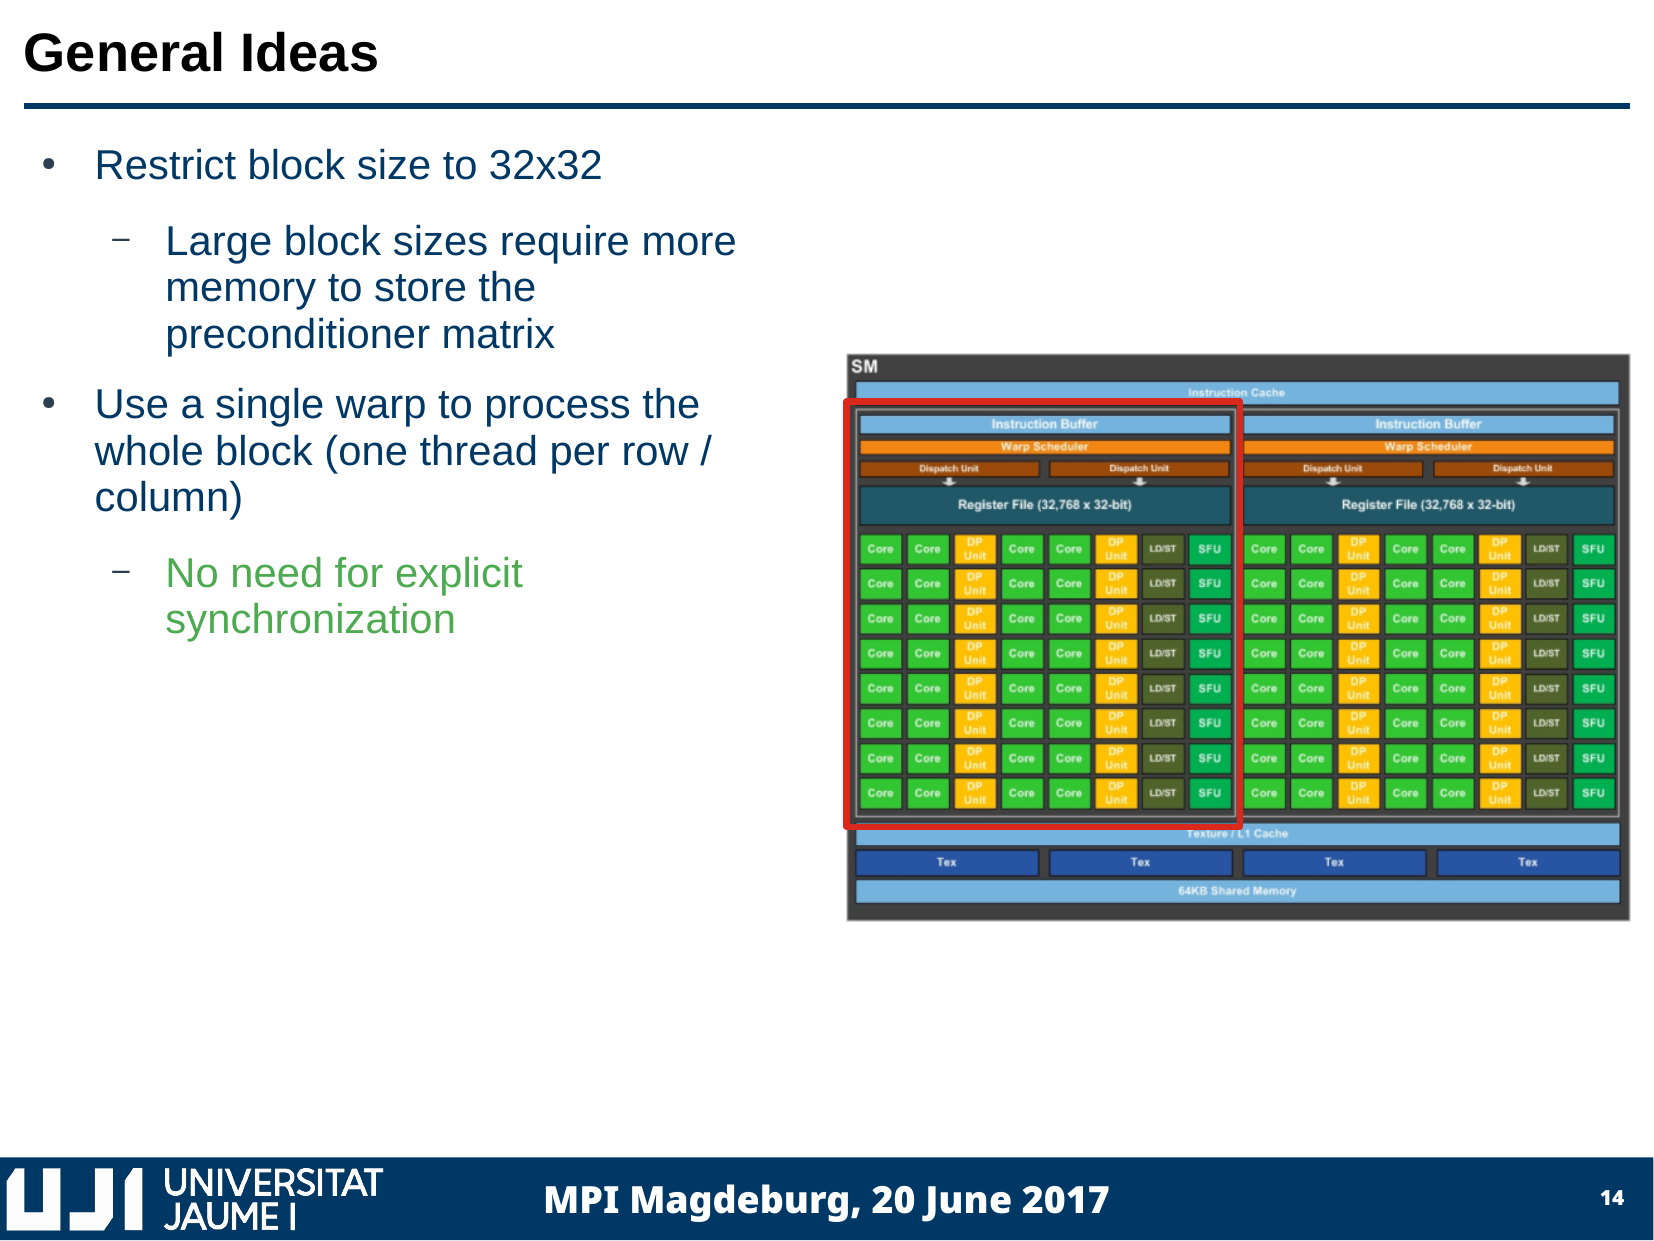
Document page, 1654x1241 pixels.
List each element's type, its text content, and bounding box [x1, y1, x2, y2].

title General Ideas [23, 0, 1630, 107]
picture [846, 291, 1631, 984]
picture [0, 1158, 390, 1241]
list Restrict block size to 32x32 Large block sizes require more memory to store the preconditioner matrix Use a single warp to process the whole block (one thread per row / column) No need for explicit synchronization [23, 141, 808, 1134]
picture [850, 405, 1237, 824]
